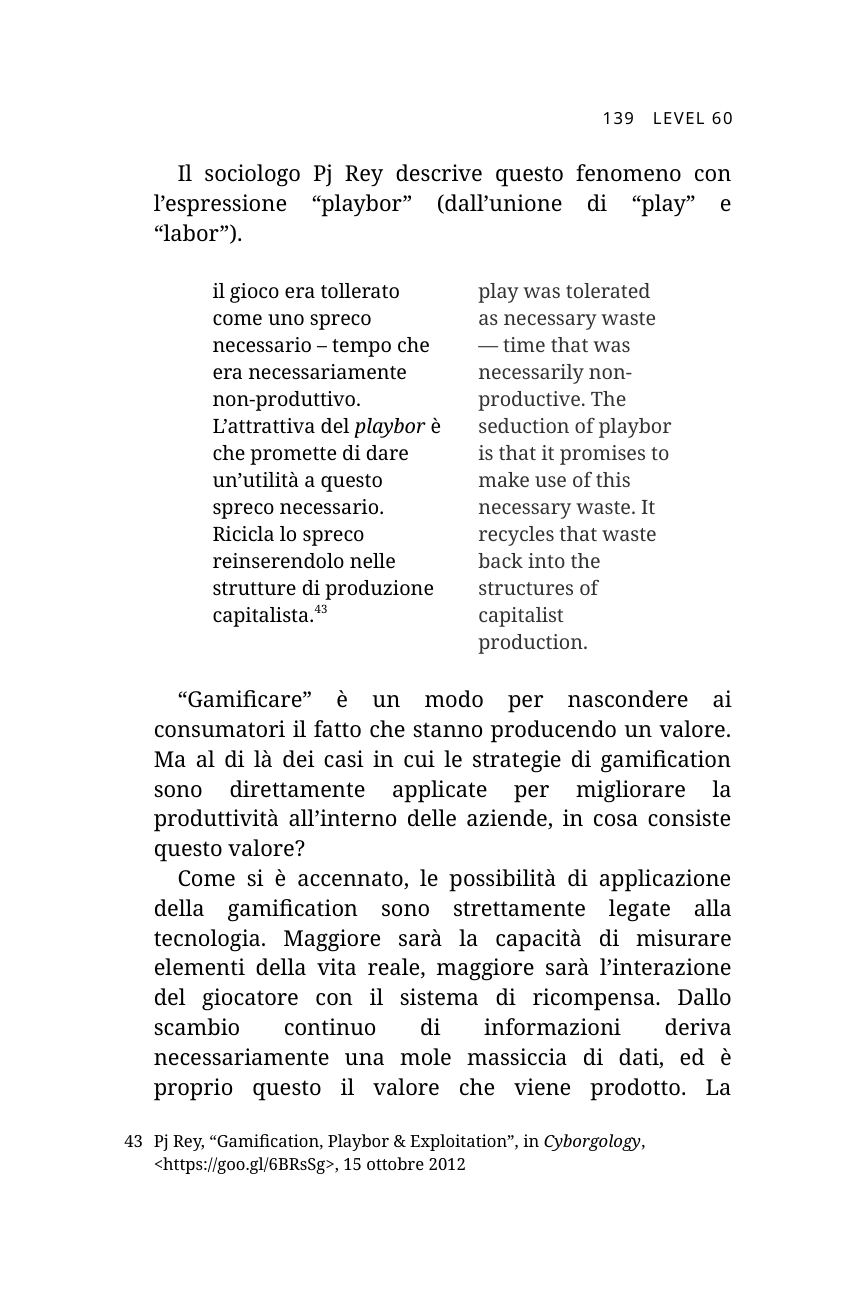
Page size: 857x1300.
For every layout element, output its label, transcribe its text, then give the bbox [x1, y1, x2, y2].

table_header il gioco era tollerato come uno spreco necessario – tempo che era necessariamente non-produttivo. L’attrattiva del playbor è che promette di dare un’utilità a questo spreco necessario. Ricicla lo spreco reinserendolo nelle strutture di produzione capitalista. [207, 248, 461, 684]
text Come si è accennato, le possibilità di applicazione della gamification sono strettamente legate alla tecnologia. Maggiore sarà la capacità di misurare elementi della vita reale, maggiore sarà l’interazione del giocatore con il sistema di ricompensa. Dallo scambio continuo di informazioni deriva necessariamente una mole massiccia di dati, ed è proprio questo il valore che viene prodotto. La [153, 863, 732, 1101]
text Il sociologo Pj Rey descrive questo fenomeno con l’espressione “playbor” (dall’unione di “play” e “labor”). [153, 158, 732, 248]
table_header play was tolerated as necessary waste — time that was necessarily non-productive. The seduction of playbor is that it promises to make use of this necessary waste. It recycles that waste back into the structures of capitalist production. [461, 248, 678, 684]
text “Gamificare” è un modo per nascondere ai consumatori il fatto che stanno producendo un valore. Ma al di là dei casi in cui le strategie di gamification sono direttamente applicate per migliorare la produttività all’interno delle aziende, in cosa consiste questo valore? [153, 684, 732, 863]
